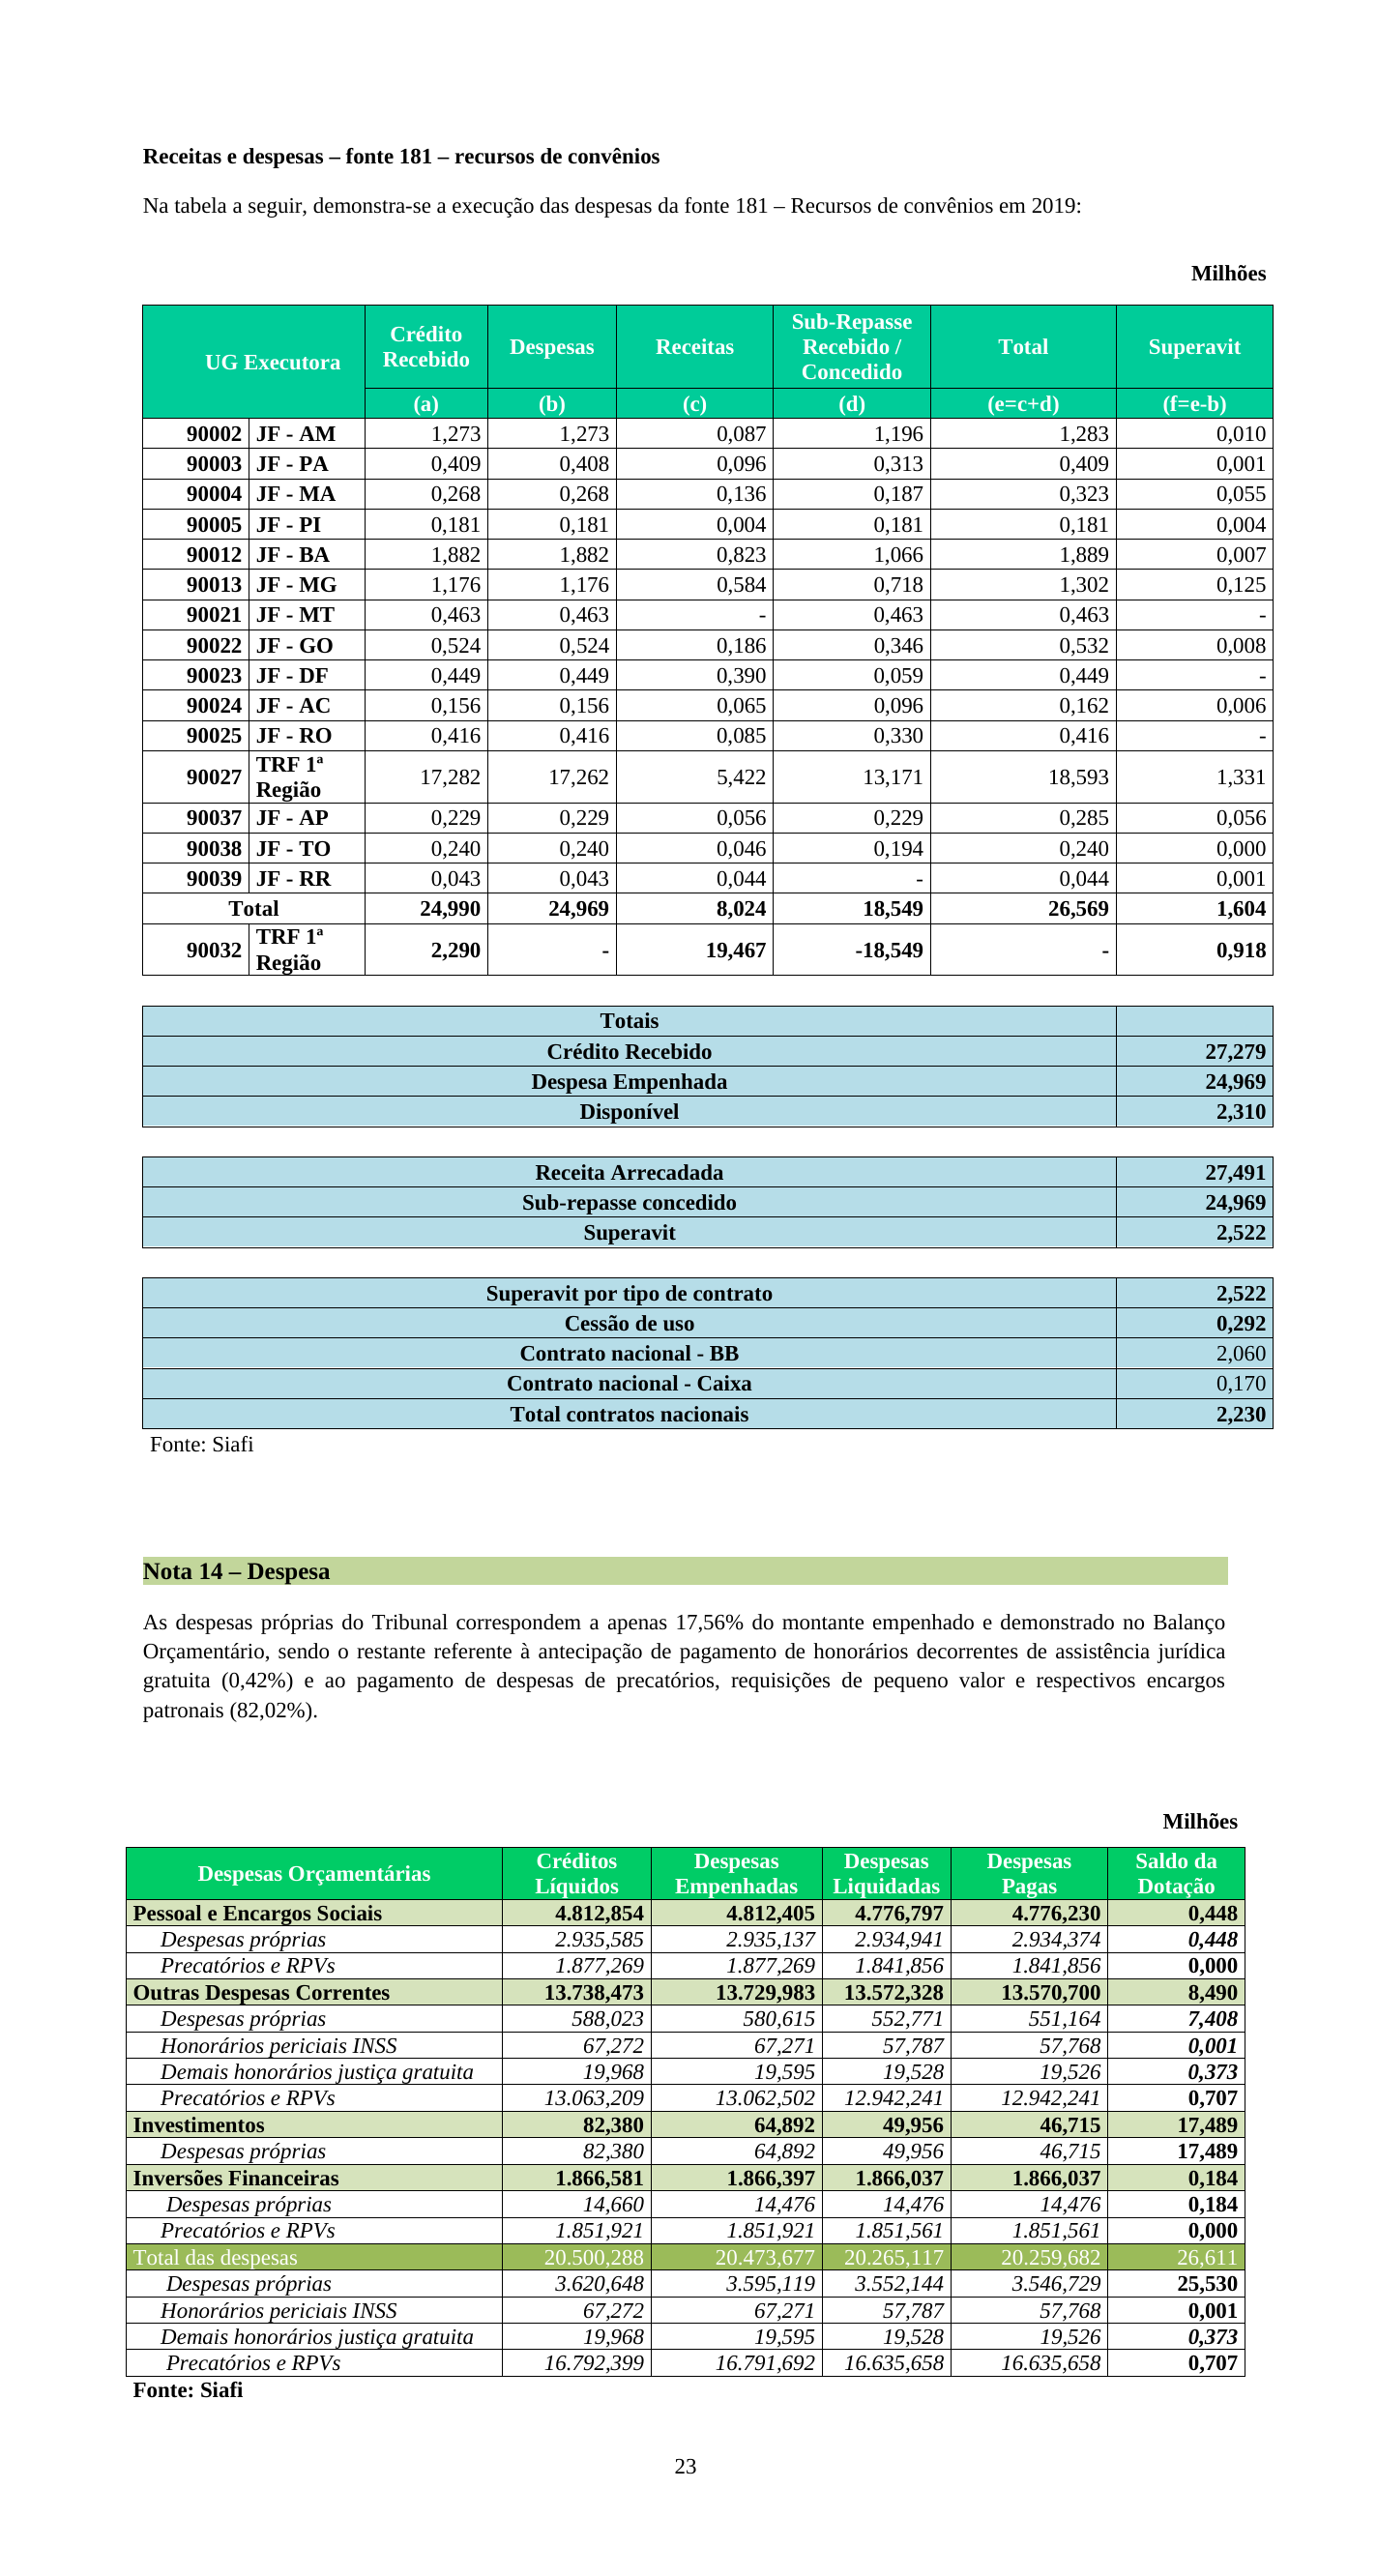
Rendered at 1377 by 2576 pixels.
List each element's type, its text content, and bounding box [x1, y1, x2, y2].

table_cell 0,918 [1117, 924, 1273, 975]
table_cell 0,707 [1108, 2085, 1245, 2111]
table_cell 27,491 [1117, 1157, 1273, 1186]
table_cell JF - PA [249, 449, 365, 478]
table_cell Pessoal e Encargos Sociais [127, 1900, 502, 1925]
table_cell (b) [488, 389, 616, 418]
table_header Milhões [126, 1796, 1245, 1847]
table_cell Precatórios e RPVs [127, 2350, 502, 2376]
table_cell 0,240 [366, 834, 487, 863]
table_cell 0,463 [366, 600, 487, 629]
table_cell 0,001 [1117, 864, 1273, 893]
table_cell Outras Despesas Correntes [127, 1979, 502, 2005]
table_cell 67,272 [503, 2033, 651, 2058]
table_cell Fonte: Siafi [126, 2377, 1245, 2402]
table_cell 0,409 [366, 449, 487, 478]
table_cell 20.500,288 [503, 2244, 651, 2269]
table_cell 0,416 [931, 721, 1116, 750]
table_cell 1,066 [774, 540, 930, 569]
table_cell 0,229 [774, 804, 930, 833]
table_cell 1,283 [931, 419, 1116, 448]
table_cell Saldo da Dotação [1108, 1848, 1245, 1899]
table_cell 0,823 [617, 540, 773, 569]
table_cell Superavit [143, 1217, 1116, 1246]
table_cell - [774, 864, 930, 893]
table_cell 16.792,399 [503, 2350, 651, 2376]
table_cell 64,892 [652, 2138, 822, 2164]
table_cell 26,611 [1108, 2244, 1245, 2269]
table_cell 0,346 [774, 630, 930, 659]
table_cell 0,186 [617, 630, 773, 659]
table_header Milhões [143, 242, 1274, 305]
table_cell Total [143, 893, 365, 922]
table_cell 67,271 [652, 2033, 822, 2058]
table_cell 14,476 [652, 2191, 822, 2216]
table_cell 0,184 [1108, 2165, 1245, 2190]
table_cell 0,463 [774, 600, 930, 629]
table_cell 580,615 [652, 2005, 822, 2032]
table_cell 90003 [143, 449, 249, 478]
table_cell 90038 [143, 834, 249, 863]
table_cell Contrato nacional - Caixa [143, 1369, 1116, 1398]
table_cell 24,969 [488, 893, 616, 922]
table_cell 0,229 [366, 804, 487, 833]
table_cell Superavit por tipo de contrato [143, 1278, 1116, 1307]
table_cell [930, 976, 1116, 1005]
table_cell Superavit [1117, 306, 1273, 388]
table_cell 1.866,397 [652, 2165, 822, 2190]
table_cell Demais honorários justiça gratuita [127, 2059, 502, 2084]
table_cell 2,522 [1117, 1278, 1273, 1307]
table_cell 4.812,854 [503, 1900, 651, 1925]
table_cell 2.934,374 [952, 1926, 1107, 1951]
table_cell 90025 [143, 721, 249, 750]
table_cell Despesas [488, 306, 616, 388]
table_cell 3.620,648 [503, 2270, 651, 2296]
table_cell TRF 1ª Região [249, 751, 365, 802]
table_cell 1,196 [774, 419, 930, 448]
table_cell 0,240 [931, 834, 1116, 863]
table_cell [365, 1127, 487, 1156]
table_cell 90002 [143, 419, 249, 448]
table_cell 0,056 [1117, 804, 1273, 833]
table_cell 14,660 [503, 2191, 651, 2216]
table_cell 12.942,241 [952, 2085, 1107, 2111]
table_cell 0,001 [1108, 2033, 1245, 2058]
table_cell JF - MT [249, 600, 365, 629]
table_cell 19,968 [503, 2324, 651, 2349]
table_cell 0,007 [1117, 540, 1273, 569]
table_cell [365, 1248, 487, 1277]
table_cell Despesas próprias [127, 2138, 502, 2164]
table_cell 46,715 [952, 2138, 1107, 2164]
table_cell 0,059 [774, 660, 930, 689]
table_cell Sub-repasse concedido [143, 1187, 1116, 1216]
table_cell 19,528 [823, 2059, 951, 2084]
table_cell 2,060 [1117, 1338, 1273, 1367]
table_cell Total [931, 306, 1116, 388]
table_cell 3.552,144 [823, 2270, 951, 2296]
table_cell 0,156 [366, 690, 487, 719]
table_cell 90004 [143, 480, 249, 509]
table_cell 20.259,682 [952, 2244, 1107, 2269]
table_cell Créditos Líquidos [503, 1848, 651, 1899]
table_cell 0,240 [488, 834, 616, 863]
table_cell 57,768 [952, 2298, 1107, 2323]
table_cell 0,449 [488, 660, 616, 689]
table_cell 1,882 [488, 540, 616, 569]
table_cell 0,416 [488, 721, 616, 750]
table_cell 12.942,241 [823, 2085, 951, 2111]
table_cell (d) [774, 389, 930, 418]
table_cell 90013 [143, 570, 249, 599]
table_cell 26,569 [931, 893, 1116, 922]
table_cell 24,969 [1117, 1067, 1273, 1096]
table_cell [1116, 976, 1274, 1005]
table_cell 24,969 [1117, 1187, 1273, 1216]
table_cell 90005 [143, 510, 249, 539]
table_cell 0,181 [774, 510, 930, 539]
table_cell 0,292 [1117, 1308, 1273, 1337]
table_cell 0,532 [931, 630, 1116, 659]
table_cell 2,230 [1117, 1399, 1273, 1428]
table_cell 3.546,729 [952, 2270, 1107, 2296]
table_cell [365, 976, 487, 1005]
table_cell [930, 1248, 1116, 1277]
table_cell 0,524 [366, 630, 487, 659]
table_cell [1117, 1007, 1273, 1036]
table_cell 18,549 [774, 893, 930, 922]
table_cell Despesas Empenhadas [652, 1848, 822, 1899]
table_cell - [1117, 721, 1273, 750]
table_cell 1.866,037 [823, 2165, 951, 2190]
table_cell 19,526 [952, 2059, 1107, 2084]
table_cell 0,087 [617, 419, 773, 448]
table_cell Crédito Recebido [143, 1037, 1116, 1066]
table_cell 1.866,037 [952, 2165, 1107, 2190]
table_cell 2,310 [1117, 1097, 1273, 1126]
table_cell [616, 976, 774, 1005]
table_cell 1.851,921 [503, 2218, 651, 2243]
table_cell Honorários periciais INSS [127, 2298, 502, 2323]
table_cell (f=e-b) [1117, 389, 1273, 418]
table_cell 19,968 [503, 2059, 651, 2084]
table_cell 0,416 [366, 721, 487, 750]
table_cell [774, 1248, 930, 1277]
table_cell [487, 1127, 616, 1156]
table_cell 0,285 [931, 804, 1116, 833]
table_cell 0,044 [617, 864, 773, 893]
table_cell [1116, 1127, 1274, 1156]
table_cell 20.473,677 [652, 2244, 822, 2269]
table_cell 0,085 [617, 721, 773, 750]
table_cell JF - MA [249, 480, 365, 509]
table_cell 13,171 [774, 751, 930, 802]
table_cell 82,380 [503, 2138, 651, 2164]
table_cell 1.851,561 [823, 2218, 951, 2243]
table_cell 1.866,581 [503, 2165, 651, 2190]
table_cell [143, 1127, 249, 1156]
table_cell 0,043 [488, 864, 616, 893]
table_cell Receita Arrecadada [143, 1157, 1116, 1186]
table_cell 0,136 [617, 480, 773, 509]
table_cell 7,408 [1108, 2005, 1245, 2032]
table_cell 90037 [143, 804, 249, 833]
table_cell 17,489 [1108, 2112, 1245, 2137]
table_cell Despesas Orçamentárias [127, 1848, 502, 1899]
table_cell 0,313 [774, 449, 930, 478]
table_cell 90023 [143, 660, 249, 689]
table_cell Disponível [143, 1097, 1116, 1126]
table_cell 4.812,405 [652, 1900, 822, 1925]
table_cell 13.738,473 [503, 1979, 651, 2005]
table_cell -18,549 [774, 924, 930, 975]
table_cell Precatórios e RPVs [127, 1953, 502, 1978]
table_cell 17,489 [1108, 2138, 1245, 2164]
table_cell 0,181 [931, 510, 1116, 539]
table_cell 2,522 [1117, 1217, 1273, 1246]
table_cell [616, 1248, 774, 1277]
table_cell 0,000 [1108, 2218, 1245, 2243]
table_cell 1,273 [366, 419, 487, 448]
table_cell 0,004 [1117, 510, 1273, 539]
table_cell 82,380 [503, 2112, 651, 2137]
table_cell Cessão de uso [143, 1308, 1116, 1337]
table_cell [249, 1248, 365, 1277]
table_cell 0,001 [1108, 2298, 1245, 2323]
table_cell Despesas próprias [127, 1926, 502, 1951]
table_cell 57,787 [823, 2298, 951, 2323]
table_cell 4.776,797 [823, 1900, 951, 1925]
table_cell 17,262 [488, 751, 616, 802]
table_cell 13.572,328 [823, 1979, 951, 2005]
table_cell 19,467 [617, 924, 773, 975]
table_cell 2.935,585 [503, 1926, 651, 1951]
table_cell 24,990 [366, 893, 487, 922]
table_cell 0,181 [366, 510, 487, 539]
table_cell 0,463 [488, 600, 616, 629]
table_cell 0,187 [774, 480, 930, 509]
table_cell 0,055 [1117, 480, 1273, 509]
table_cell JF - AM [249, 419, 365, 448]
table_cell 14,476 [823, 2191, 951, 2216]
table_cell 2,290 [366, 924, 487, 975]
table_cell 0,125 [1117, 570, 1273, 599]
table_cell 551,164 [952, 2005, 1107, 2032]
table_cell 0,409 [931, 449, 1116, 478]
table_cell 2.934,941 [823, 1926, 951, 1951]
table_cell 1,302 [931, 570, 1116, 599]
table_cell Fonte: Siafi [143, 1429, 1274, 1458]
table_cell JF - RR [249, 864, 365, 893]
table_cell 13.729,983 [652, 1979, 822, 2005]
table_cell 0,006 [1117, 690, 1273, 719]
table_cell 0,449 [931, 660, 1116, 689]
table_cell 0,449 [366, 660, 487, 689]
table_cell 0,156 [488, 690, 616, 719]
table_cell 67,271 [652, 2298, 822, 2323]
table_cell 0,096 [617, 449, 773, 478]
table_cell (c) [617, 389, 773, 418]
table_cell 0,718 [774, 570, 930, 599]
table_cell 0,584 [617, 570, 773, 599]
table_cell Despesas Liquidadas [823, 1848, 951, 1899]
table_cell 57,787 [823, 2033, 951, 2058]
table_cell 1,176 [488, 570, 616, 599]
table_cell JF - PI [249, 510, 365, 539]
table_cell 20.265,117 [823, 2244, 951, 2269]
table_cell 27,279 [1117, 1037, 1273, 1066]
table_cell 90021 [143, 600, 249, 629]
table_cell JF - AP [249, 804, 365, 833]
table_cell Despesas próprias [127, 2191, 502, 2216]
table_cell 0,000 [1117, 834, 1273, 863]
text Na tabela a seguir, demonstra-se a execução das despesas da fonte 181 – Recursos de convênios em 2019: [143, 192, 1228, 218]
table_cell Despesa Empenhada [143, 1067, 1116, 1096]
table_cell 3.595,119 [652, 2270, 822, 2296]
table_cell 1.877,269 [652, 1953, 822, 1978]
table_cell Receitas [617, 306, 773, 388]
table_cell 1,273 [488, 419, 616, 448]
table_cell 13.063,209 [503, 2085, 651, 2111]
table_cell Contrato nacional - BB [143, 1338, 1116, 1367]
table_cell 67,272 [503, 2298, 651, 2323]
table_cell 49,956 [823, 2112, 951, 2137]
text Nota 14 – Despesa [143, 1557, 1228, 1585]
table_cell JF - BA [249, 540, 365, 569]
table_cell 1.841,856 [823, 1953, 951, 1978]
table_cell (e=c+d) [931, 389, 1116, 418]
table_cell 13.062,502 [652, 2085, 822, 2111]
table_cell 16.635,658 [823, 2350, 951, 2376]
table_cell - [1117, 600, 1273, 629]
table_cell Despesas próprias [127, 2005, 502, 2032]
table_cell 0,373 [1108, 2059, 1245, 2084]
table_cell 0,043 [366, 864, 487, 893]
table_cell [487, 976, 616, 1005]
table_cell 1,882 [366, 540, 487, 569]
table_cell 0,268 [488, 480, 616, 509]
table_cell [143, 976, 249, 1005]
table_cell 0,463 [931, 600, 1116, 629]
table_cell 14,476 [952, 2191, 1107, 2216]
table_cell 49,956 [823, 2138, 951, 2164]
table_cell 1.851,921 [652, 2218, 822, 2243]
table_cell 1,176 [366, 570, 487, 599]
table_cell 8,490 [1108, 1979, 1245, 2005]
table_cell Total das despesas [127, 2244, 502, 2269]
table_cell 1.841,856 [952, 1953, 1107, 1978]
table_cell - [617, 600, 773, 629]
table_cell 0,229 [488, 804, 616, 833]
table_cell - [1117, 660, 1273, 689]
table_cell [1116, 1248, 1274, 1277]
table_cell TRF 1ª Região [249, 924, 365, 975]
table_cell UG Executora [143, 306, 365, 418]
table_cell [930, 1127, 1116, 1156]
table_cell 0,096 [774, 690, 930, 719]
table_cell 8,024 [617, 893, 773, 922]
table_cell 18,593 [931, 751, 1116, 802]
table_cell 552,771 [823, 2005, 951, 2032]
table_cell [616, 1127, 774, 1156]
table_cell Investimentos [127, 2112, 502, 2137]
table_cell 19,526 [952, 2324, 1107, 2349]
table_cell Crédito Recebido [366, 306, 487, 388]
table_cell 0,181 [488, 510, 616, 539]
table_cell Total contratos nacionais [143, 1399, 1116, 1428]
table_cell Precatórios e RPVs [127, 2218, 502, 2243]
table_cell [774, 1127, 930, 1156]
table_cell 0,065 [617, 690, 773, 719]
table_cell 0,162 [931, 690, 1116, 719]
table_cell 19,528 [823, 2324, 951, 2349]
table_cell 0,046 [617, 834, 773, 863]
table_cell - [931, 924, 1116, 975]
table_cell JF - MG [249, 570, 365, 599]
table_cell 0,707 [1108, 2350, 1245, 2376]
table_cell 1.851,561 [952, 2218, 1107, 2243]
table_cell 57,768 [952, 2033, 1107, 2058]
table_cell 46,715 [952, 2112, 1107, 2137]
table_cell 0,004 [617, 510, 773, 539]
table_cell JF - GO [249, 630, 365, 659]
table_cell 90024 [143, 690, 249, 719]
table_cell 0,448 [1108, 1900, 1245, 1925]
table_cell 588,023 [503, 2005, 651, 2032]
table_cell 0,000 [1108, 1953, 1245, 1978]
table_cell (a) [366, 389, 487, 418]
table_cell 0,184 [1108, 2191, 1245, 2216]
table_cell 0,056 [617, 804, 773, 833]
table_cell 0,323 [931, 480, 1116, 509]
table_cell 19,595 [652, 2059, 822, 2084]
table_cell 25,530 [1108, 2270, 1245, 2296]
table_cell 0,194 [774, 834, 930, 863]
table_cell 1,889 [931, 540, 1116, 569]
table_cell [249, 976, 365, 1005]
table_cell 0,268 [366, 480, 487, 509]
table_cell 0,001 [1117, 449, 1273, 478]
table_cell 1.877,269 [503, 1953, 651, 1978]
table_cell Inversões Financeiras [127, 2165, 502, 2190]
table_cell [487, 1248, 616, 1277]
table_cell 0,373 [1108, 2324, 1245, 2349]
table_cell 2.935,137 [652, 1926, 822, 1951]
table_cell Totais [143, 1007, 1116, 1036]
table_cell 0,044 [931, 864, 1116, 893]
table_cell 64,892 [652, 2112, 822, 2137]
table_cell 90027 [143, 751, 249, 802]
table_cell 90032 [143, 924, 249, 975]
table_cell Despesas Pagas [952, 1848, 1107, 1899]
table_cell 0,524 [488, 630, 616, 659]
table_cell 90039 [143, 864, 249, 893]
table_cell 5,422 [617, 751, 773, 802]
table_cell Sub-Repasse Recebido / Concedido [774, 306, 930, 388]
text As despesas próprias do Tribunal correspondem a apenas 17,56% do montante empenhado e demonstrado no Balanço Orçamentário, sendo o restante referente à antecipação de pagamento de honorários decorrentes de assistência jurídica gratuita (0,42%) e ao pagamento de despesas de precatórios, requisições de pequeno valor e respectivos encargos patronais (82,02%). [143, 1609, 1228, 1722]
table_cell 0,390 [617, 660, 773, 689]
table_cell 19,595 [652, 2324, 822, 2349]
table_cell Despesas próprias [127, 2270, 502, 2296]
table_cell 16.791,692 [652, 2350, 822, 2376]
table_cell 16.635,658 [952, 2350, 1107, 2376]
table_cell Honorários periciais INSS [127, 2033, 502, 2058]
table_cell JF - DF [249, 660, 365, 689]
table_cell 13.570,700 [952, 1979, 1107, 2005]
table_cell 90012 [143, 540, 249, 569]
table_cell [774, 976, 930, 1005]
table_cell JF - RO [249, 721, 365, 750]
table_cell 0,010 [1117, 419, 1273, 448]
table_cell 1,604 [1117, 893, 1273, 922]
table_cell JF - TO [249, 834, 365, 863]
table_cell Demais honorários justiça gratuita [127, 2324, 502, 2349]
table_cell [249, 1127, 365, 1156]
table_cell 4.776,230 [952, 1900, 1107, 1925]
table_cell 0,170 [1117, 1369, 1273, 1398]
text Receitas e despesas – fonte 181 – recursos de convênios [143, 143, 1228, 168]
table_cell 0,008 [1117, 630, 1273, 659]
table_cell 0,448 [1108, 1926, 1245, 1951]
table_cell 17,282 [366, 751, 487, 802]
table_cell JF - AC [249, 690, 365, 719]
table_cell [143, 1248, 249, 1277]
table_cell 90022 [143, 630, 249, 659]
table_cell - [488, 924, 616, 975]
table_cell Precatórios e RPVs [127, 2085, 502, 2111]
table_cell 0,330 [774, 721, 930, 750]
table_cell 1,331 [1117, 751, 1273, 802]
table_cell 0,408 [488, 449, 616, 478]
